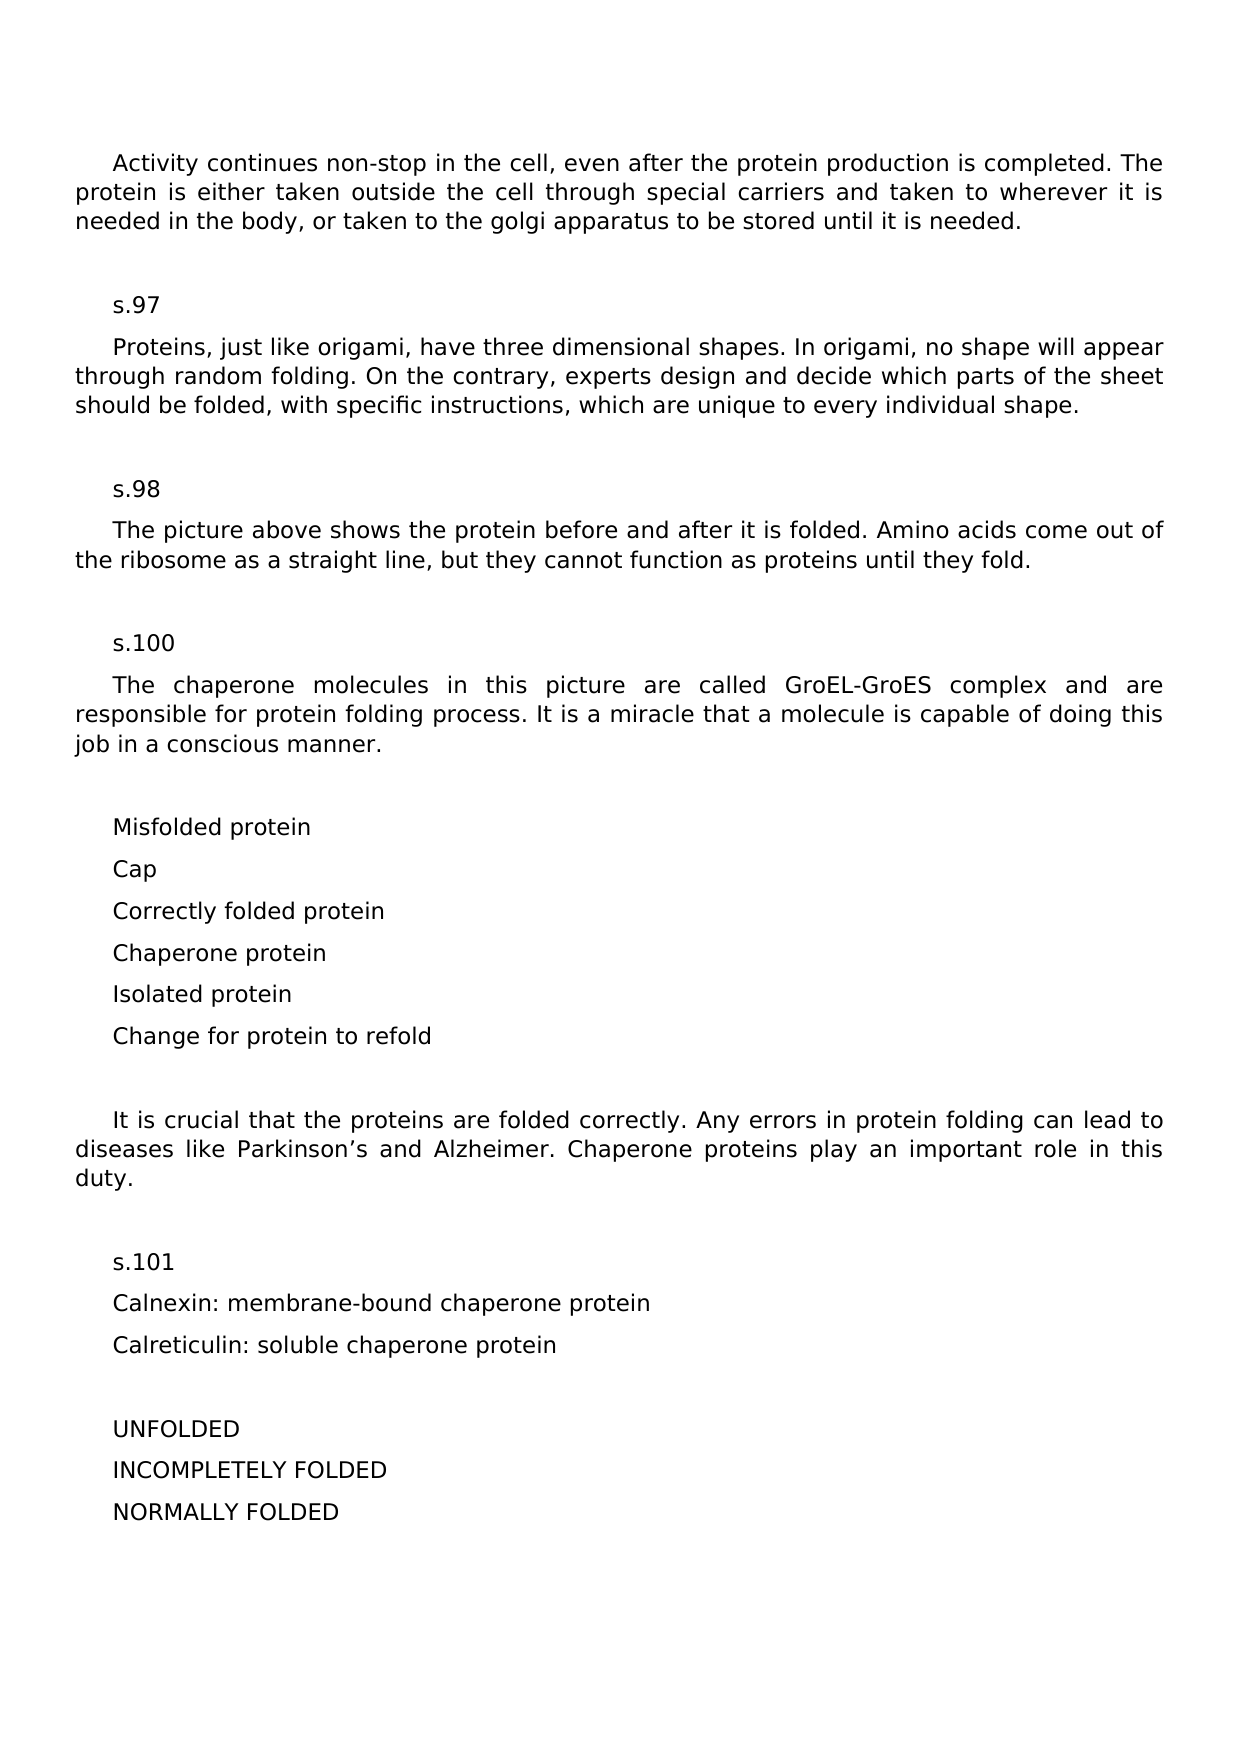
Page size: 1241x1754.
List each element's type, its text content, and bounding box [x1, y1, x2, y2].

text s.98 [75, 476, 1165, 503]
text s.97 [75, 292, 1165, 319]
text UNFOLDED [75, 1416, 1165, 1443]
text Activity continues non-stop in the cell, even after the protein production is completed. The protein is either taken outside the cell through special carriers and taken to wherever it is needed in the body, or taken to the golgi apparatus to be stored until it is needed. [75, 150, 1165, 235]
text Calreticulin: soluble chaperone protein [75, 1332, 1165, 1359]
text Misfolded protein [75, 814, 1165, 841]
text Calnexin: membrane-bound chaperone protein [75, 1291, 1165, 1317]
text Correctly folded protein [75, 898, 1165, 924]
text Proteins, just like origami, have three dimensional shapes. In origami, no shape will appear through random folding. On the contrary, experts design and decide which parts of the sheet should be folded, with specific instructions, which are unique to every individual shape. [75, 334, 1165, 419]
text Cap [75, 856, 1165, 883]
text The picture above shows the protein before and after it is folded. Amino acids come out of the ribosome as a straight line, but they cannot function as proteins until they fold. [75, 518, 1165, 574]
text s.100 [75, 631, 1165, 657]
text s.101 [75, 1249, 1165, 1276]
text Isolated protein [75, 981, 1165, 1008]
text Chaperone protein [75, 940, 1165, 966]
text The chaperone molecules in this picture are called GroEL-GroES complex and are responsible for protein folding process. It is a miracle that a molecule is capable of doing this job in a conscious manner. [75, 672, 1165, 757]
text NORMALLY FOLDED [75, 1499, 1165, 1526]
text Change for protein to refold [75, 1023, 1165, 1050]
text It is crucial that the proteins are folded correctly. Any errors in protein folding can lead to diseases like Parkinson’s and Alzheimer. Chaperone proteins play an important role in this duty. [75, 1107, 1165, 1192]
text INCOMPLETELY FOLDED [75, 1458, 1165, 1484]
